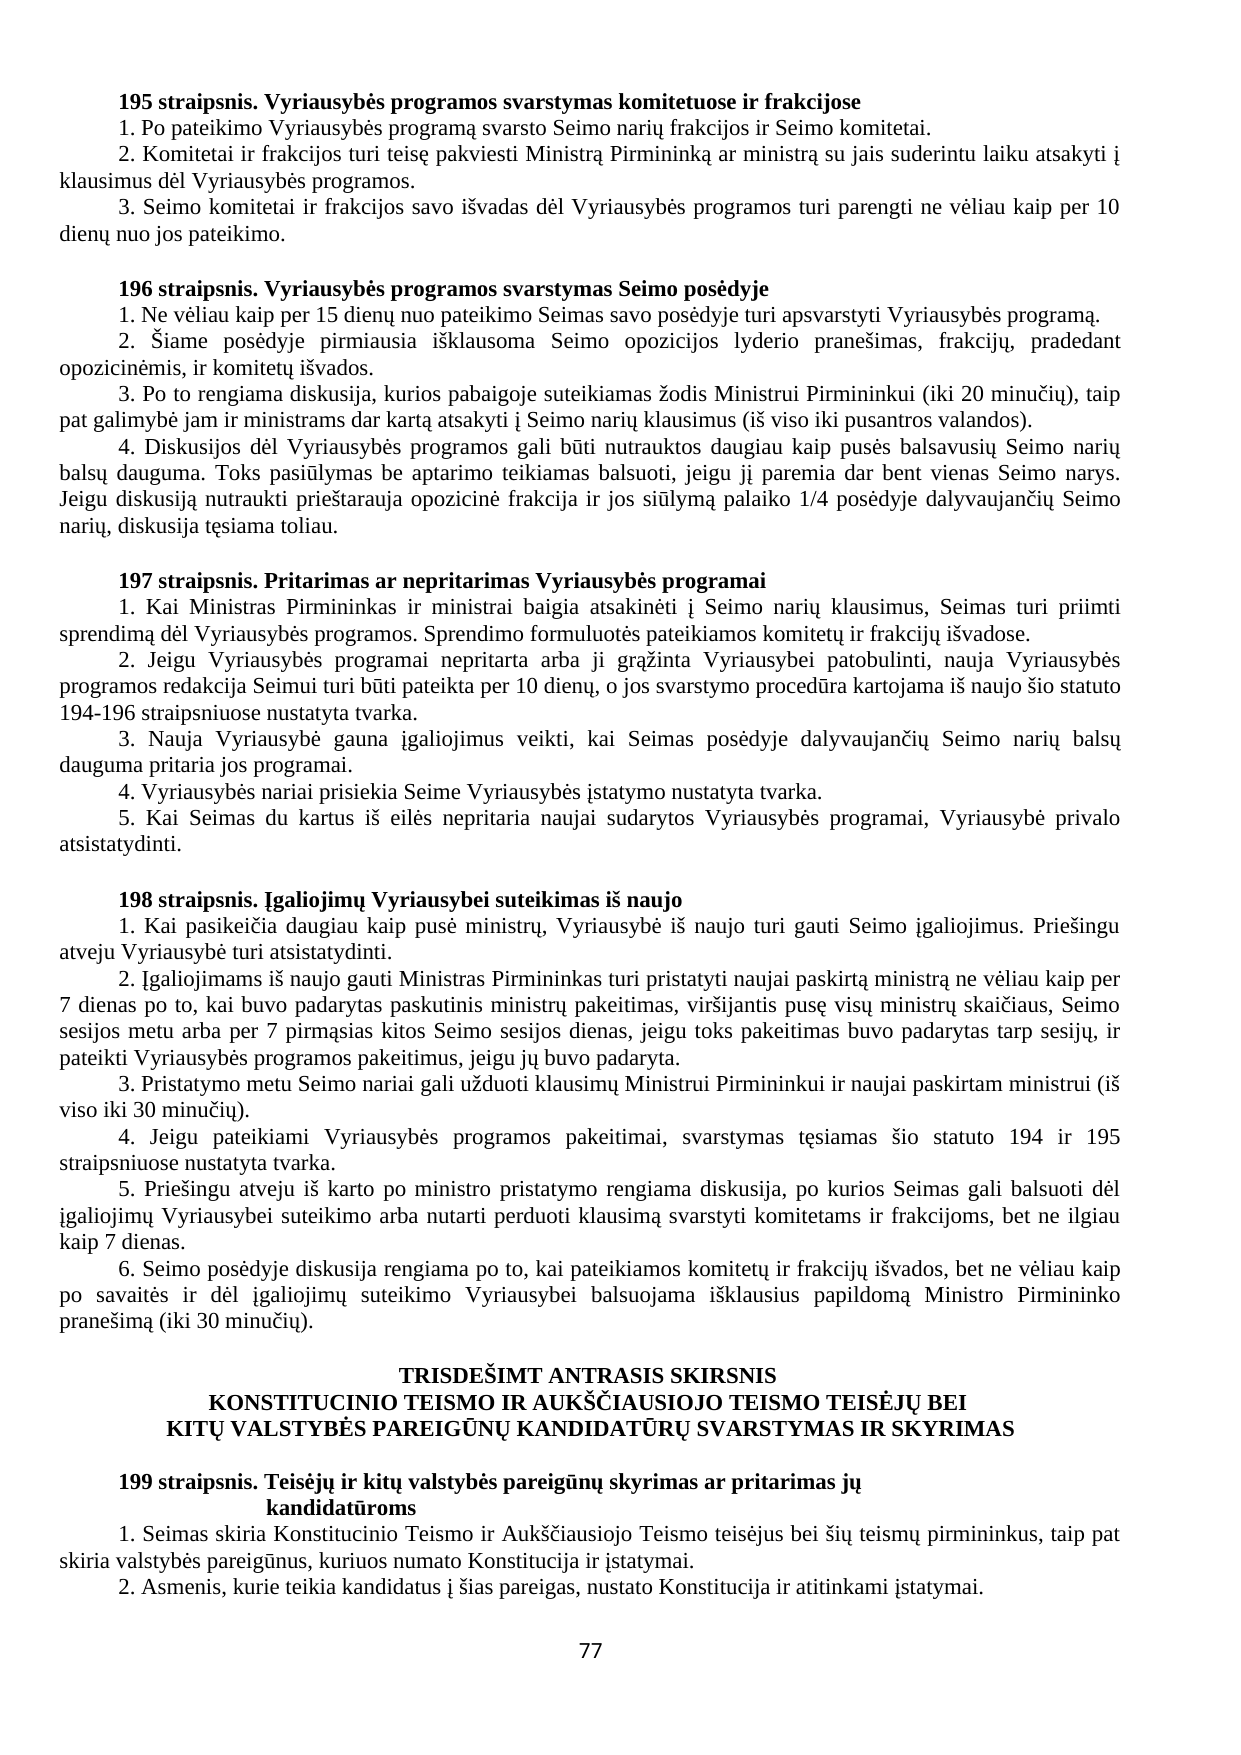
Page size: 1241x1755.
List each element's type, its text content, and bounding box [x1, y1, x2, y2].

text 3. Po to rengiama diskusija, kurios pabaigoje suteikiamas žodis Ministrui Pirmininkui (iki 20 minučių), taip pat galimybė jam ir ministrams dar kartą atsakyti į Seimo narių klausimus (iš viso iki pusantros valandos). [59, 380, 1122, 433]
text 2. Asmenis, kurie teikia kandidatus į šias pareigas, nustato Konstitucija ir atitinkami įstatymai. [59, 1573, 1122, 1599]
text 1. Ne vėliau kaip per 15 dienų nuo pateikimo Seimas savo posėdyje turi apsvarstyti Vyriausybės programą. [59, 301, 1122, 327]
text KITŲ VALSTYBĖS PAREIGŪNŲ KANDIDATŪRŲ SVARSTYMAS IR SKYRIMAS [59, 1415, 1122, 1441]
text 5. Priešingu atveju iš karto po ministro pristatymo rengiama diskusija, po kurios Seimas gali balsuoti dėl įgaliojimų Vyriausybei suteikimo arba nutarti perduoti klausimą svarstyti komitetams ir frakcijoms, bet ne ilgiau kaip 7 dienas. [59, 1176, 1122, 1254]
text 4. Jeigu pateikiami Vyriausybės programos pakeitimai, svarstymas tęsiamas šio statuto 194 ir 195 straipsniuose nustatyta tvarka. [59, 1123, 1122, 1176]
text 6. Seimo posėdyje diskusija rengiama po to, kai pateikiamos komitetų ir frakcijų išvados, bet ne vėliau kaip po savaitės ir dėl įgaliojimų suteikimo Vyriausybei balsuojama išklausius papildomą Ministro Pirmininko pranešimą (iki 30 minučių). [59, 1254, 1122, 1334]
text 196 straipsnis. Vyriausybės programos svarstymas Seimo posėdyje [59, 275, 1122, 301]
text KONSTITUCINIO TEISMO IR AUKŠČIAUSIOJO TEISMO TEISĖJŲ BEI [59, 1389, 1122, 1415]
text 195 straipsnis. Vyriausybės programos svarstymas komitetuose ir frakcijose [59, 88, 1122, 114]
text 2. Įgaliojimams iš naujo gauti Ministras Pirmininkas turi pristatyti naujai paskirtą ministrą ne vėliau kaip per 7 dienas po to, kai buvo padarytas paskutinis ministrų pakeitimas, viršijantis pusę visų ministrų skaičiaus, Seimo sesijos metu arba per 7 pirmąsias kitos Seimo sesijos dienas, jeigu toks pakeitimas buvo padarytas tarp sesijų, ir pateikti Vyriausybės programos pakeitimus, jeigu jų buvo padaryta. [59, 965, 1122, 1070]
text 5. Kai Seimas du kartus iš eilės nepritaria naujai sudarytos Vyriausybės programai, Vyriausybė privalo atsistatydinti. [59, 804, 1122, 857]
text 2. Komitetai ir frakcijos turi teisę pakviesti Ministrą Pirmininką ar ministrą su jais suderintu laiku atsakyti į klausimus dėl Vyriausybės programos. [59, 141, 1122, 193]
text 4. Vyriausybės nariai prisiekia Seime Vyriausybės įstatymo nustatyta tvarka. [59, 778, 1122, 804]
text 2. Šiame posėdyje pirmiausia išklausoma Seimo opozicijos lyderio pranešimas, frakcijų, pradedant opozicinėmis, ir komitetų išvados. [59, 327, 1122, 380]
text 3. Nauja Vyriausybė gauna įgaliojimus veikti, kai Seimas posėdyje dalyvaujančių Seimo narių balsų dauguma pritaria jos programai. [59, 725, 1122, 778]
text TRISDEŠIMT ANTRASIS SKIRSNIS [59, 1362, 1122, 1389]
text 3. Pristatymo metu Seimo nariai gali užduoti klausimų Ministrui Pirmininkui ir naujai paskirtam ministrui (iš viso iki 30 minučių). [59, 1070, 1122, 1123]
text 1. Seimas skiria Konstitucinio Teismo ir Aukščiausiojo Teismo teisėjus bei šių teismų pirmininkus, taip pat skiria valstybės pareigūnus, kuriuos numato Konstitucija ir įstatymai. [59, 1521, 1122, 1573]
text kandidatūroms [266, 1494, 1122, 1521]
text 1. Po pateikimo Vyriausybės programą svarsto Seimo narių frakcijos ir Seimo komitetai. [59, 114, 1122, 141]
text 2. Jeigu Vyriausybės programai nepritarta arba ji grąžinta Vyriausybei patobulinti, nauja Vyriausybės programos redakcija Seimui turi būti pateikta per 10 dienų, o jos svarstymo procedūra kartojama iš naujo šio statuto 194-196 straipsniuose nustatyta tvarka. [59, 646, 1122, 725]
text 3. Seimo komitetai ir frakcijos savo išvadas dėl Vyriausybės programos turi parengti ne vėliau kaip per 10 dienų nuo jos pateikimo. [59, 193, 1122, 246]
text 1. Kai Ministras Pirmininkas ir ministrai baigia atsakinėti į Seimo narių klausimus, Seimas turi priimti sprendimą dėl Vyriausybės programos. Sprendimo formuluotės pateikiamos komitetų ir frakcijų išvadose. [59, 593, 1122, 646]
text 1. Kai pasikeičia daugiau kaip pusė ministrų, Vyriausybė iš naujo turi gauti Seimo įgaliojimus. Priešingu atveju Vyriausybė turi atsistatydinti. [59, 912, 1122, 965]
text 197 straipsnis. Pritarimas ar nepritarimas Vyriausybės programai [59, 567, 1122, 593]
text 198 straipsnis. Įgaliojimų Vyriausybei suteikimas iš naujo [59, 886, 1122, 912]
text 199 straipsnis. Teisėjų ir kitų valstybės pareigūnų skyrimas ar pritarimas jų [118, 1468, 1122, 1494]
text 4. Diskusijos dėl Vyriausybės programos gali būti nutrauktos daugiau kaip pusės balsavusių Seimo narių balsų dauguma. Toks pasiūlymas be aptarimo teikiamas balsuoti, jeigu jį paremia dar bent vienas Seimo narys. Jeigu diskusiją nutraukti prieštarauja opozicinė frakcija ir jos siūlymą palaiko 1/4 posėdyje dalyvaujančių Seimo narių, diskusija tęsiama toliau. [59, 433, 1122, 538]
